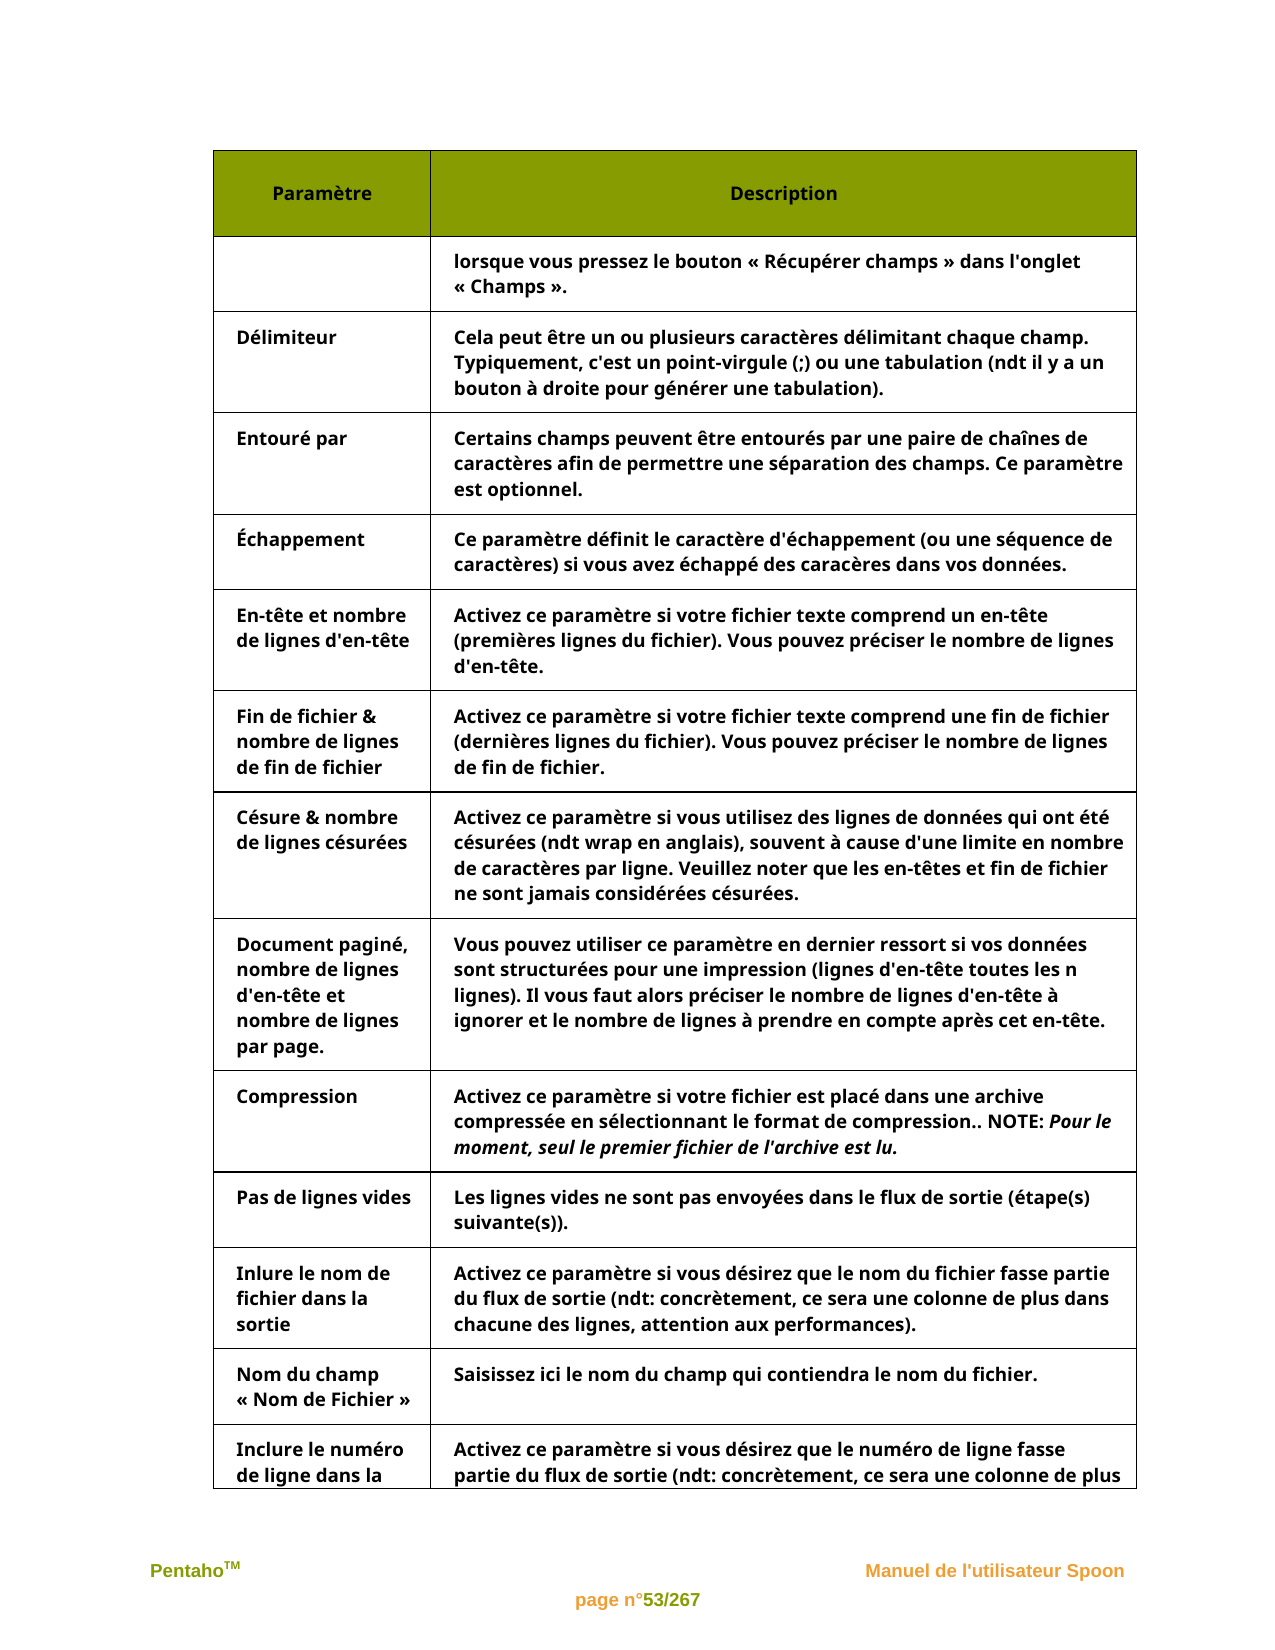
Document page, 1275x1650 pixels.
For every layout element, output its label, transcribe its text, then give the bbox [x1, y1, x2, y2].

table_header Description [431, 151, 1136, 236]
table_cell Les lignes vides ne sont pas envoyées dans le flux de sortie (étape(s) suivante(s)). [431, 1173, 1136, 1247]
table_cell Activez ce paramètre si vous désirez que le nom du fichier fasse partie du flux de sortie (ndt: concrètement, ce sera une colonne de plus dans chacune des lignes, attention aux performances). [431, 1248, 1136, 1348]
table_cell Fin de fichier & nombre de lignes de fin de fichier [214, 691, 430, 791]
table_cell Activez ce paramètre si votre fichier texte comprend un en-tête (premières lignes du fichier). Vous pouvez préciser le nombre de lignes d'en-tête. [431, 590, 1136, 690]
table_cell Saisissez ici le nom du champ qui contiendra le nom du fichier. [431, 1349, 1136, 1424]
table_cell Césure & nombre de lignes césurées [214, 793, 430, 918]
table_cell Nom du champ « Nom de Fichier » [214, 1349, 430, 1424]
table_cell Inlure le nom de fichier dans la sortie [214, 1248, 430, 1348]
table_cell Activez ce paramètre si votre fichier texte comprend une fin de fichier (dernières lignes du fichier). Vous pouvez préciser le nombre de lignes de fin de fichier. [431, 691, 1136, 791]
table_cell Compression [214, 1071, 430, 1171]
table_cell Activez ce paramètre si votre fichier est placé dans une archive compressée en sélectionnant le format de compression.. NOTE: Pour le moment, seul le premier fichier de l'archive est lu. [431, 1071, 1136, 1171]
table_cell lorsque vous pressez le bouton « Récupérer champs » dans l'onglet « Champs ». [431, 237, 1136, 311]
table_cell Activez ce paramètre si vous utilisez des lignes de données qui ont été césurées (ndt wrap en anglais), souvent à cause d'une limite en nombre de caractères par ligne. Veuillez noter que les en-têtes et fin de fichier ne sont jamais considérées césurées. [431, 793, 1136, 918]
table_cell Délimiteur [214, 312, 430, 412]
table_cell Ce paramètre définit le caractère d'échappement (ou une séquence de caractères) si vous avez échappé des caracères dans vos données. [431, 515, 1136, 589]
table_cell Certains champs peuvent être entourés par une paire de chaînes de caractères afin de permettre une séparation des champs. Ce paramètre est optionnel. [431, 413, 1136, 513]
table_cell Cela peut être un ou plusieurs caractères délimitant chaque champ. Typiquement, c'est un point-virgule (;) ou une tabulation (ndt il y a un bouton à droite pour générer une tabulation). [431, 312, 1136, 412]
table_cell Document paginé, nombre de lignes d'en-tête et nombre de lignes par page. [214, 919, 430, 1070]
table_cell Activez ce paramètre si vous désirez que le numéro de ligne fasse partie du flux de sortie (ndt: concrètement, ce sera une colonne de plus [431, 1425, 1136, 1488]
table_cell [214, 237, 430, 311]
table_cell Entouré par [214, 413, 430, 513]
table_cell En-tête et nombre de lignes d'en-tête [214, 590, 430, 690]
table_cell Inclure le numéro de ligne dans la [214, 1425, 430, 1488]
table_cell Échappement [214, 515, 430, 589]
table_cell Vous pouvez utiliser ce paramètre en dernier ressort si vos données sont structurées pour une impression (lignes d'en-tête toutes les n lignes). Il vous faut alors préciser le nombre de lignes d'en-tête à ignorer et le nombre de lignes à prendre en compte après cet en-tête. [431, 919, 1136, 1070]
table_header Paramètre [214, 151, 430, 236]
table_cell Pas de lignes vides [214, 1173, 430, 1247]
